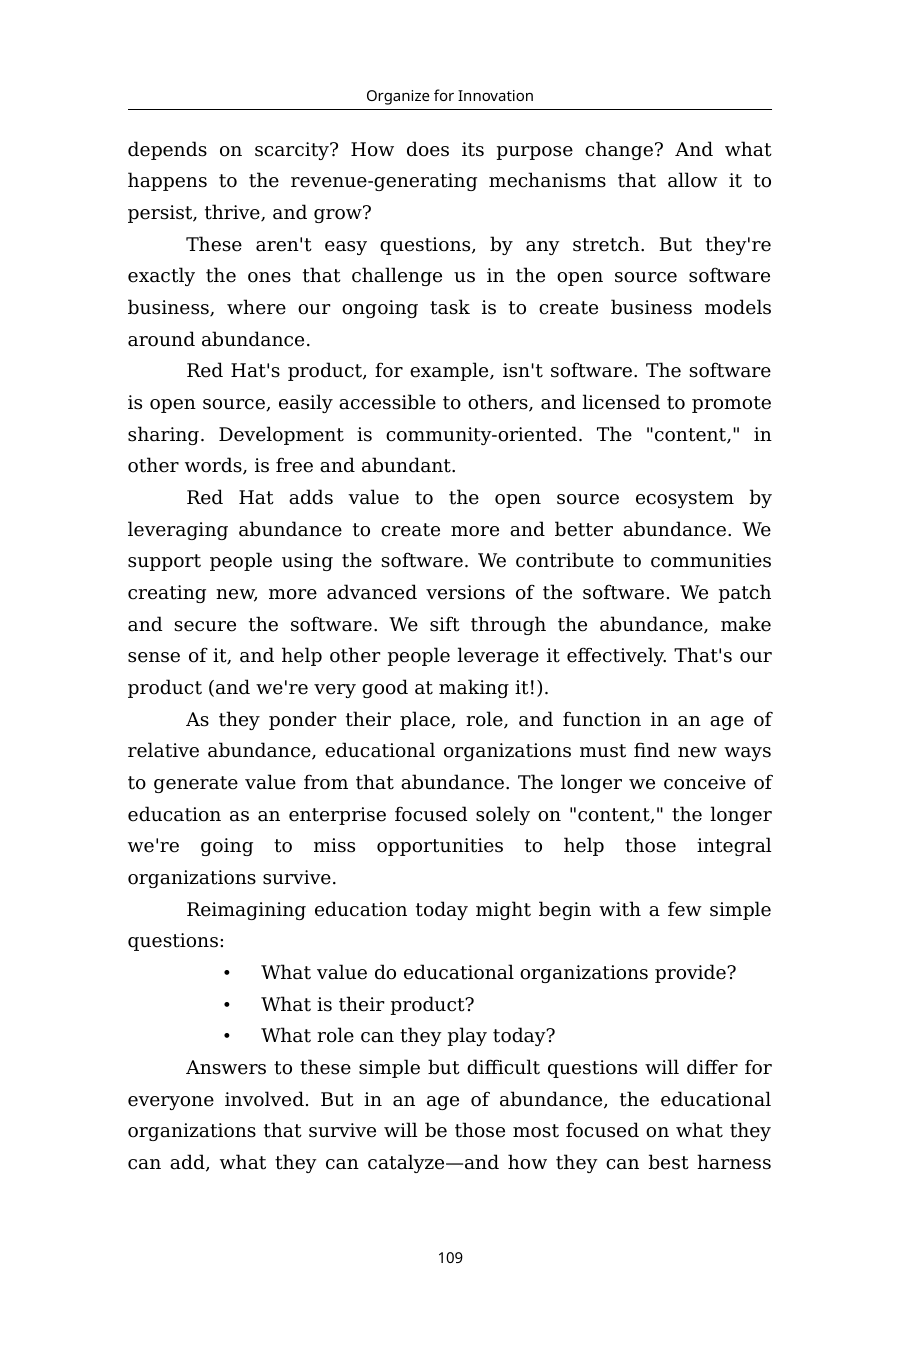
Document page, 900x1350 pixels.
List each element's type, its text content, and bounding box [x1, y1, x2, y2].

text Reimagining education today might begin with a few simple questions: [127, 899, 772, 952]
text These aren't easy questions, by any stretch. But they're exactly the ones that challenge us in the open source software business, where our ongoing task is to create business models around abundance. [127, 234, 772, 351]
text As they ponder their place, role, and function in an age of relative abundance, educational organizations must find new ways to generate value from that abundance. The longer we conceive of education as an enterprise focused solely on "content," the longer we're going to miss opportunities to help those integral organizations survive. [127, 709, 772, 889]
text Red Hat's product, for example, isn't software. The software is open source, easily accessible to others, and licensed to promote sharing. Development is community-oriented. The "content," in other words, is free and abundant. [127, 360, 772, 477]
text depends on scarcity? How does its purpose change? And what happens to the revenue-generating mechanisms that allow it to persist, thrive, and grow? [127, 139, 772, 224]
text Red Hat adds value to the open source ecosystem by leveraging abundance to create more and better abundance. We support people using the software. We contribute to communities creating new, more advanced versions of the software. We patch and secure the software. We sift through the abundance, make sense of it, and help other people leverage it effectively. That's our product (and we're very good at making it!). [127, 487, 772, 699]
list What value do educational organizations provide? [223, 962, 772, 984]
list What is their product? [223, 994, 772, 1016]
list What role can they play today? [223, 1025, 772, 1047]
text Answers to these simple but difficult questions will differ for everyone involved. But in an age of abundance, the educational organizations that survive will be those most focused on what they can add, what they can catalyze—and how they can best harness [127, 1057, 772, 1174]
